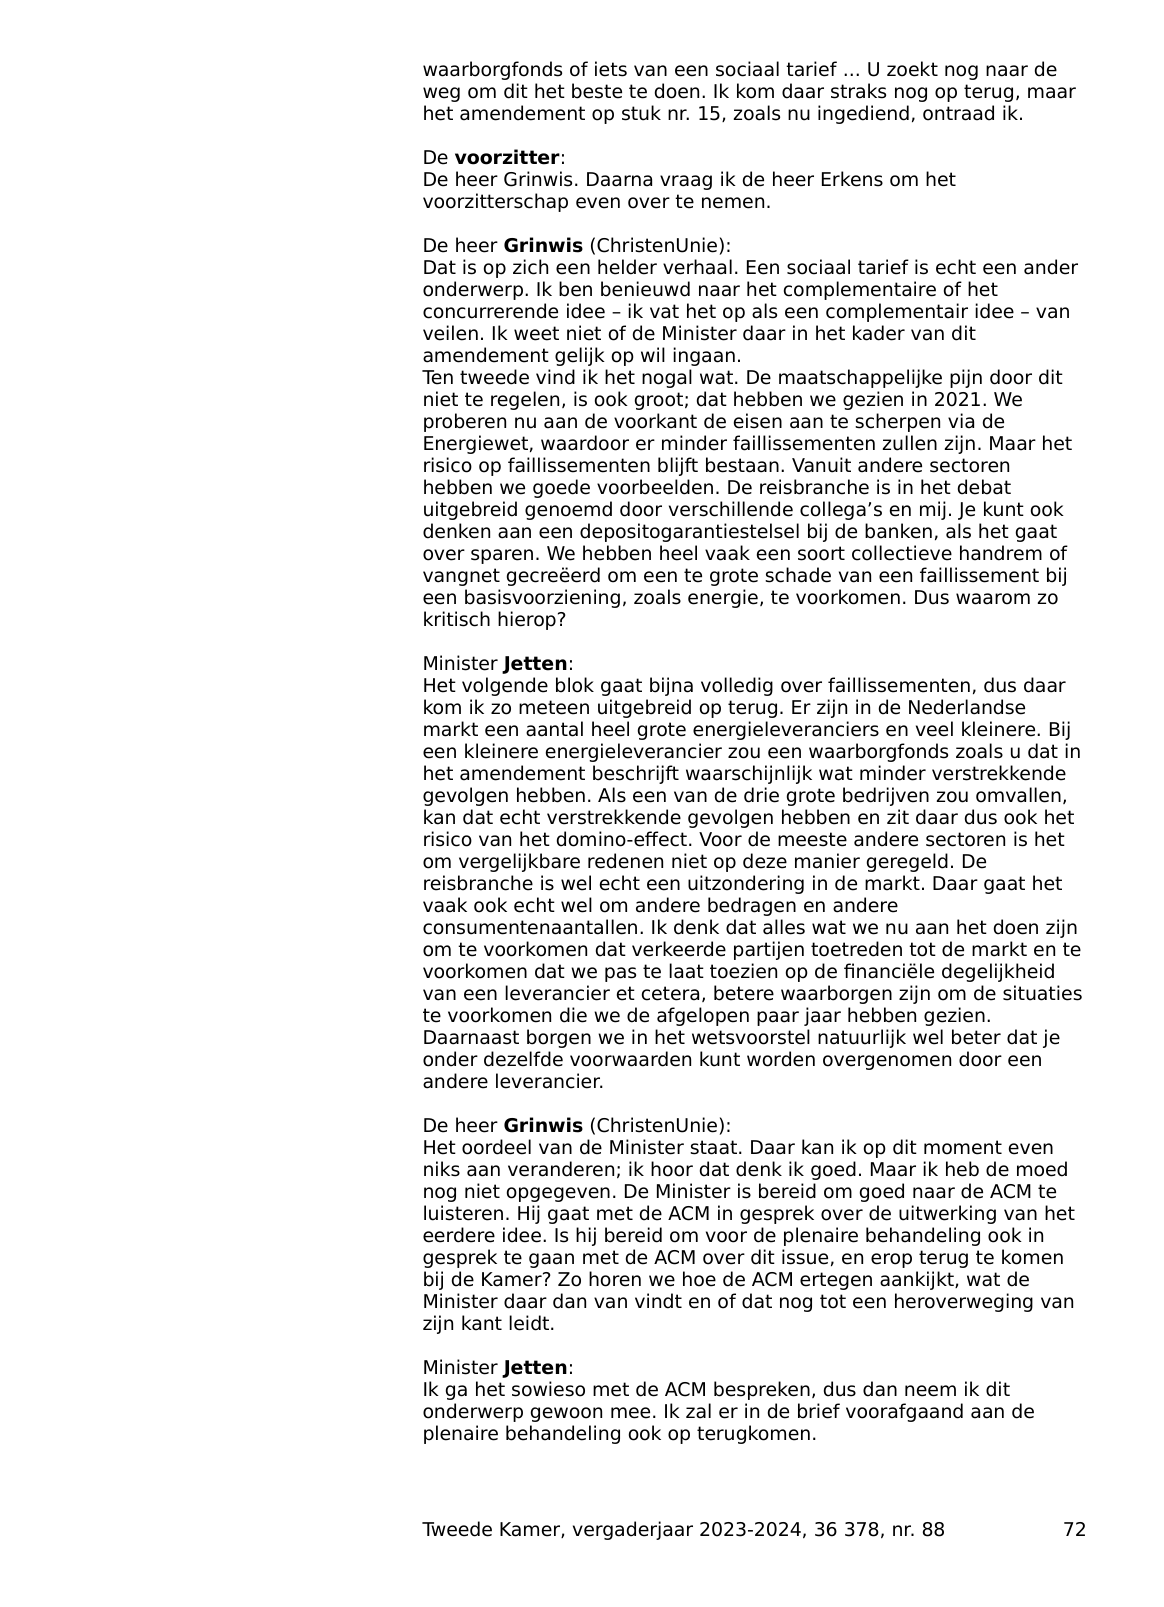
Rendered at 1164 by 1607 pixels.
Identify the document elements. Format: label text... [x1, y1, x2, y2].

text De heer Grinwis (ChristenUnie): [422, 1115, 1087, 1137]
text Het oordeel van de Minister staat. Daar kan ik op dit moment even niks aan veranderen; ik hoor dat denk ik goed. Maar ik heb de moed nog niet opgegeven. De Minister is bereid om goed naar de ACM te luisteren. Hij gaat met de ACM in gesprek over de uitwerking van het eerdere idee. Is hij bereid om voor de plenaire behandeling ook in gesprek te gaan met de ACM over dit issue, en erop terug te komen bij de Kamer? Zo horen we hoe de ACM ertegen aankijkt, wat de Minister daar dan van vindt en of dat nog tot een heroverweging van zijn kant leidt. [422, 1137, 1087, 1335]
text Ten tweede vind ik het nogal wat. De maatschappelijke pijn door dit niet te regelen, is ook groot; dat hebben we gezien in 2021. We proberen nu aan de voorkant de eisen aan te scherpen via de Energiewet, waardoor er minder faillissementen zullen zijn. Maar het risico op faillissementen blijft bestaan. Vanuit andere sectoren hebben we goede voorbeelden. De reisbranche is in het debat uitgebreid genoemd door verschillende collega’s en mij. Je kunt ook denken aan een depositogarantiestelsel bij de banken, als het gaat over sparen. We hebben heel vaak een soort collectieve handrem of vangnet gecreëerd om een te grote schade van een faillissement bij een basisvoorziening, zoals energie, te voorkomen. Dus waarom zo kritisch hierop? [422, 367, 1087, 631]
text De heer Grinwis. Daarna vraag ik de heer Erkens om het voorzitterschap even over te nemen. [422, 169, 1087, 213]
text De voorzitter: [422, 147, 1087, 169]
text De heer Grinwis (ChristenUnie): [422, 235, 1087, 257]
text Minister Jetten: [422, 1357, 1087, 1379]
text waarborgfonds of iets van een sociaal tarief ... U zoekt nog naar de weg om dit het beste te doen. Ik kom daar straks nog op terug, maar het amendement op stuk nr. 15, zoals nu ingediend, ontraad ik. [422, 59, 1087, 125]
text Ik ga het sowieso met de ACM bespreken, dus dan neem ik dit onderwerp gewoon mee. Ik zal er in de brief voorafgaand aan de plenaire behandeling ook op terugkomen. [422, 1379, 1087, 1445]
text Minister Jetten: [422, 653, 1087, 675]
text Het volgende blok gaat bijna volledig over faillissementen, dus daar kom ik zo meteen uitgebreid op terug. Er zijn in de Nederlandse markt een aantal heel grote energieleveranciers en veel kleinere. Bij een kleinere energieleverancier zou een waarborgfonds zoals u dat in het amendement beschrijft waarschijnlijk wat minder verstrekkende gevolgen hebben. Als een van de drie grote bedrijven zou omvallen, kan dat echt verstrekkende gevolgen hebben en zit daar dus ook het risico van het domino-effect. Voor de meeste andere sectoren is het om vergelijkbare redenen niet op deze manier geregeld. De reisbranche is wel echt een uitzondering in de markt. Daar gaat het vaak ook echt wel om andere bedragen en andere consumentenaantallen. Ik denk dat alles wat we nu aan het doen zijn om te voorkomen dat verkeerde partijen toetreden tot de markt en te voorkomen dat we pas te laat toezien op de financiële degelijkheid van een leverancier et cetera, betere waarborgen zijn om de situaties te voorkomen die we de afgelopen paar jaar hebben gezien. Daarnaast borgen we in het wetsvoorstel natuurlijk wel beter dat je onder dezelfde voorwaarden kunt worden overgenomen door een andere leverancier. [422, 675, 1087, 1093]
text Dat is op zich een helder verhaal. Een sociaal tarief is echt een ander onderwerp. Ik ben benieuwd naar het complementaire of het concurrerende idee – ik vat het op als een complementair idee – van veilen. Ik weet niet of de Minister daar in het kader van dit amendement gelijk op wil ingaan. [422, 257, 1087, 367]
